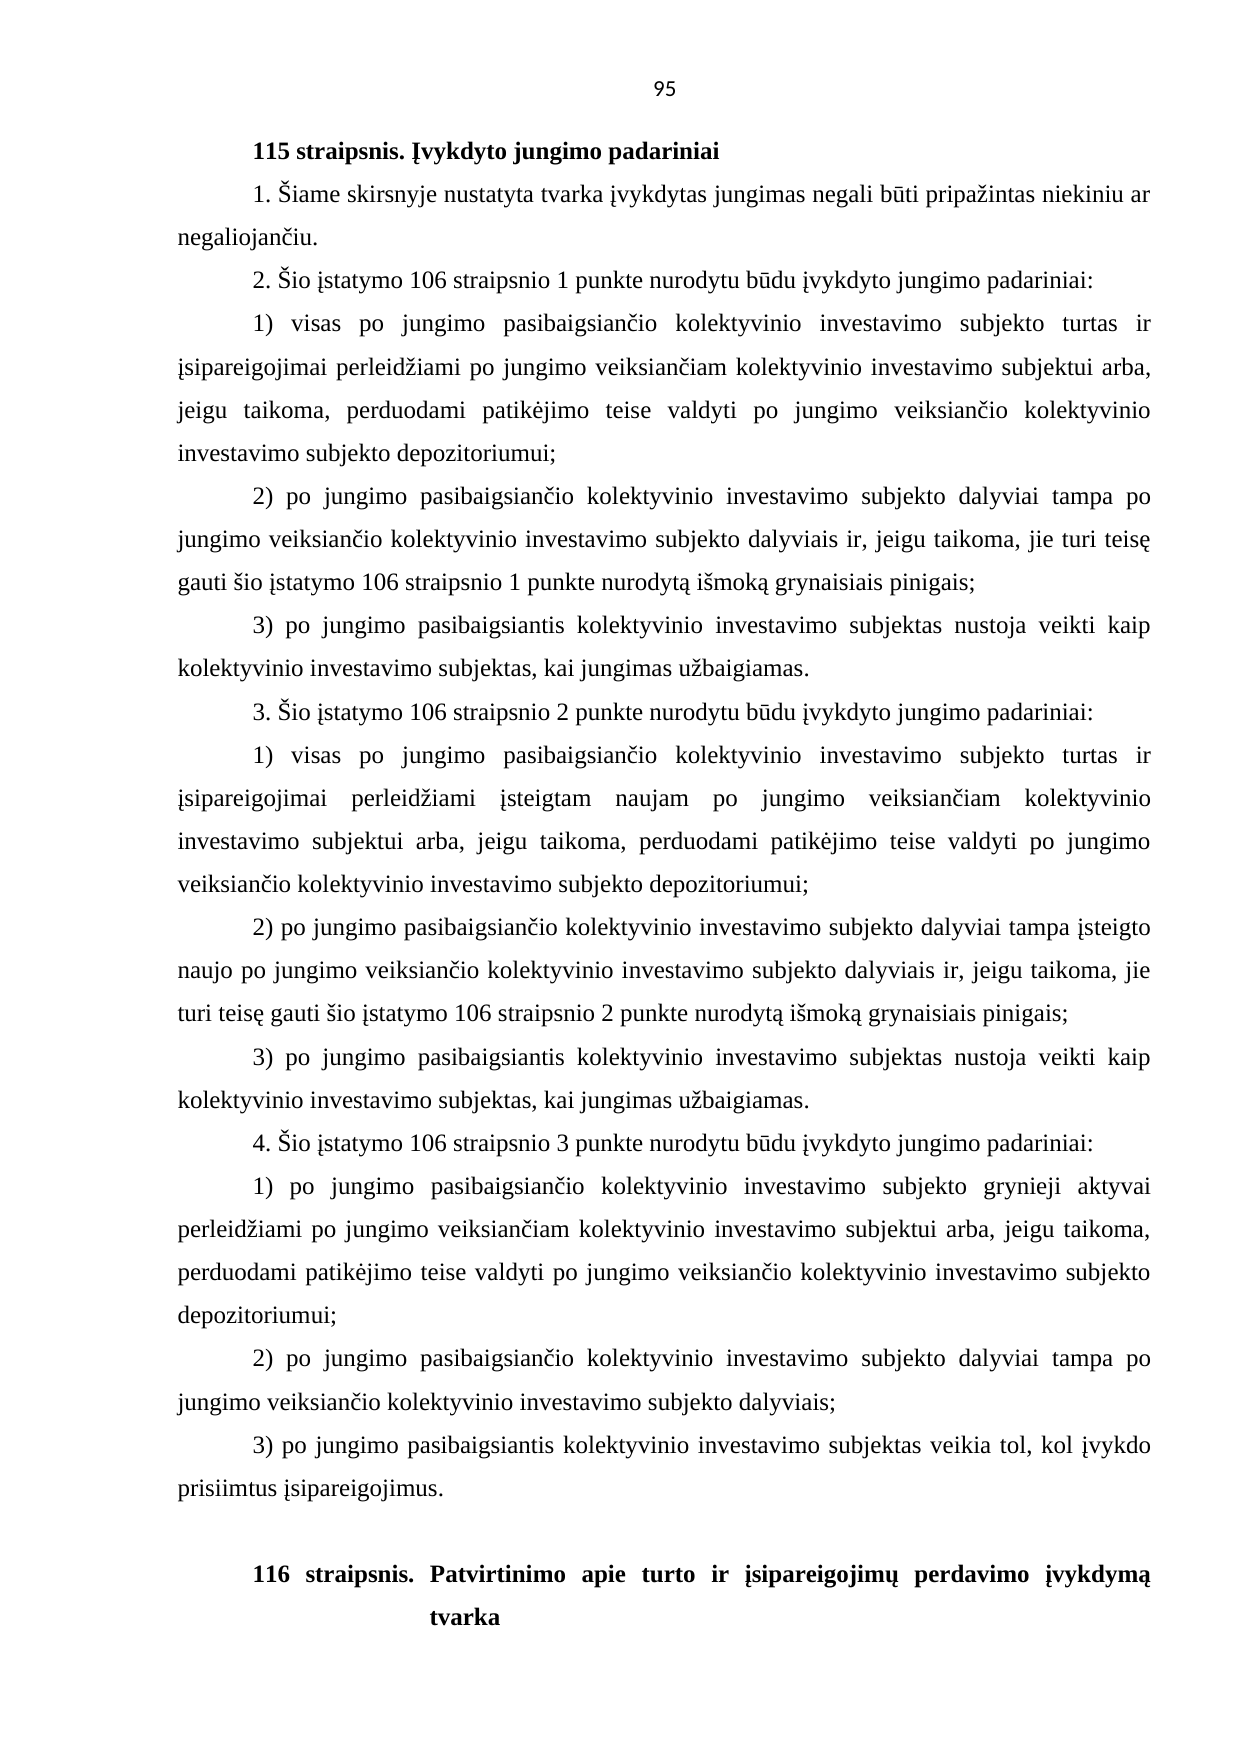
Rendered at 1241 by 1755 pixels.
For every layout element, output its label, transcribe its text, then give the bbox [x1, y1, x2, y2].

text 1) visas po jungimo pasibaigsiančio kolektyvinio investavimo subjekto turtas ir įsipareigojimai perleidžiami po jungimo veiksiančiam kolektyvinio investavimo subjektui arba, jeigu taikoma, perduodami patikėjimo teise valdyti po jungimo veiksiančio kolektyvinio investavimo subjekto depozitoriumui; [177, 308, 1152, 467]
text 3. Šio įstatymo 106 straipsnio 2 punkte nurodytu būdu įvykdyto jungimo padariniai: [177, 697, 1152, 725]
text 3) po jungimo pasibaigsiantis kolektyvinio investavimo subjektas veikia tol, kol įvykdo prisiimtus įsipareigojimus. [177, 1430, 1152, 1502]
text 3) po jungimo pasibaigsiantis kolektyvinio investavimo subjektas nustoja veikti kaip kolektyvinio investavimo subjektas, kai jungimas užbaigiamas. [177, 1042, 1152, 1113]
text 1) visas po jungimo pasibaigsiančio kolektyvinio investavimo subjekto turtas ir įsipareigojimai perleidžiami įsteigtam naujam po jungimo veiksiančiam kolektyvinio investavimo subjektui arba, jeigu taikoma, perduodami patikėjimo teise valdyti po jungimo veiksiančio kolektyvinio investavimo subjekto depozitoriumui; [177, 740, 1152, 898]
text 2) po jungimo pasibaigsiančio kolektyvinio investavimo subjekto dalyviai tampa po jungimo veiksiančio kolektyvinio investavimo subjekto dalyviais ir, jeigu taikoma, jie turi teisę gauti šio įstatymo 106 straipsnio 1 punkte nurodytą išmoką grynaisiais pinigais; [177, 481, 1152, 596]
text 3) po jungimo pasibaigsiantis kolektyvinio investavimo subjektas nustoja veikti kaip kolektyvinio investavimo subjektas, kai jungimas užbaigiamas. [177, 610, 1152, 682]
text 1. Šiame skirsnyje nustatyta tvarka įvykdytas jungimas negali būti pripažintas niekiniu ar negaliojančiu. [177, 179, 1152, 251]
text 4. Šio įstatymo 106 straipsnio 3 punkte nurodytu būdu įvykdyto jungimo padariniai: [177, 1128, 1152, 1157]
text 2. Šio įstatymo 106 straipsnio 1 punkte nurodytu būdu įvykdyto jungimo padariniai: [177, 265, 1152, 294]
text 2) po jungimo pasibaigsiančio kolektyvinio investavimo subjekto dalyviai tampa įsteigto naujo po jungimo veiksiančio kolektyvinio investavimo subjekto dalyviais ir, jeigu taikoma, jie turi teisę gauti šio įstatymo 106 straipsnio 2 punkte nurodytą išmoką grynaisiais pinigais; [177, 912, 1152, 1027]
text 116 straipsnis. Patvirtinimo apie turto ir įsipareigojimų perdavimo įvykdymą tvarka [252, 1559, 1152, 1631]
text 115 straipsnis. Įvykdyto jungimo padariniai [252, 136, 1152, 165]
text 2) po jungimo pasibaigsiančio kolektyvinio investavimo subjekto dalyviai tampa po jungimo veiksiančio kolektyvinio investavimo subjekto dalyviais; [177, 1343, 1152, 1415]
text 1) po jungimo pasibaigsiančio kolektyvinio investavimo subjekto grynieji aktyvai perleidžiami po jungimo veiksiančiam kolektyvinio investavimo subjektui arba, jeigu taikoma, perduodami patikėjimo teise valdyti po jungimo veiksiančio kolektyvinio investavimo subjekto depozitoriumui; [177, 1171, 1152, 1329]
